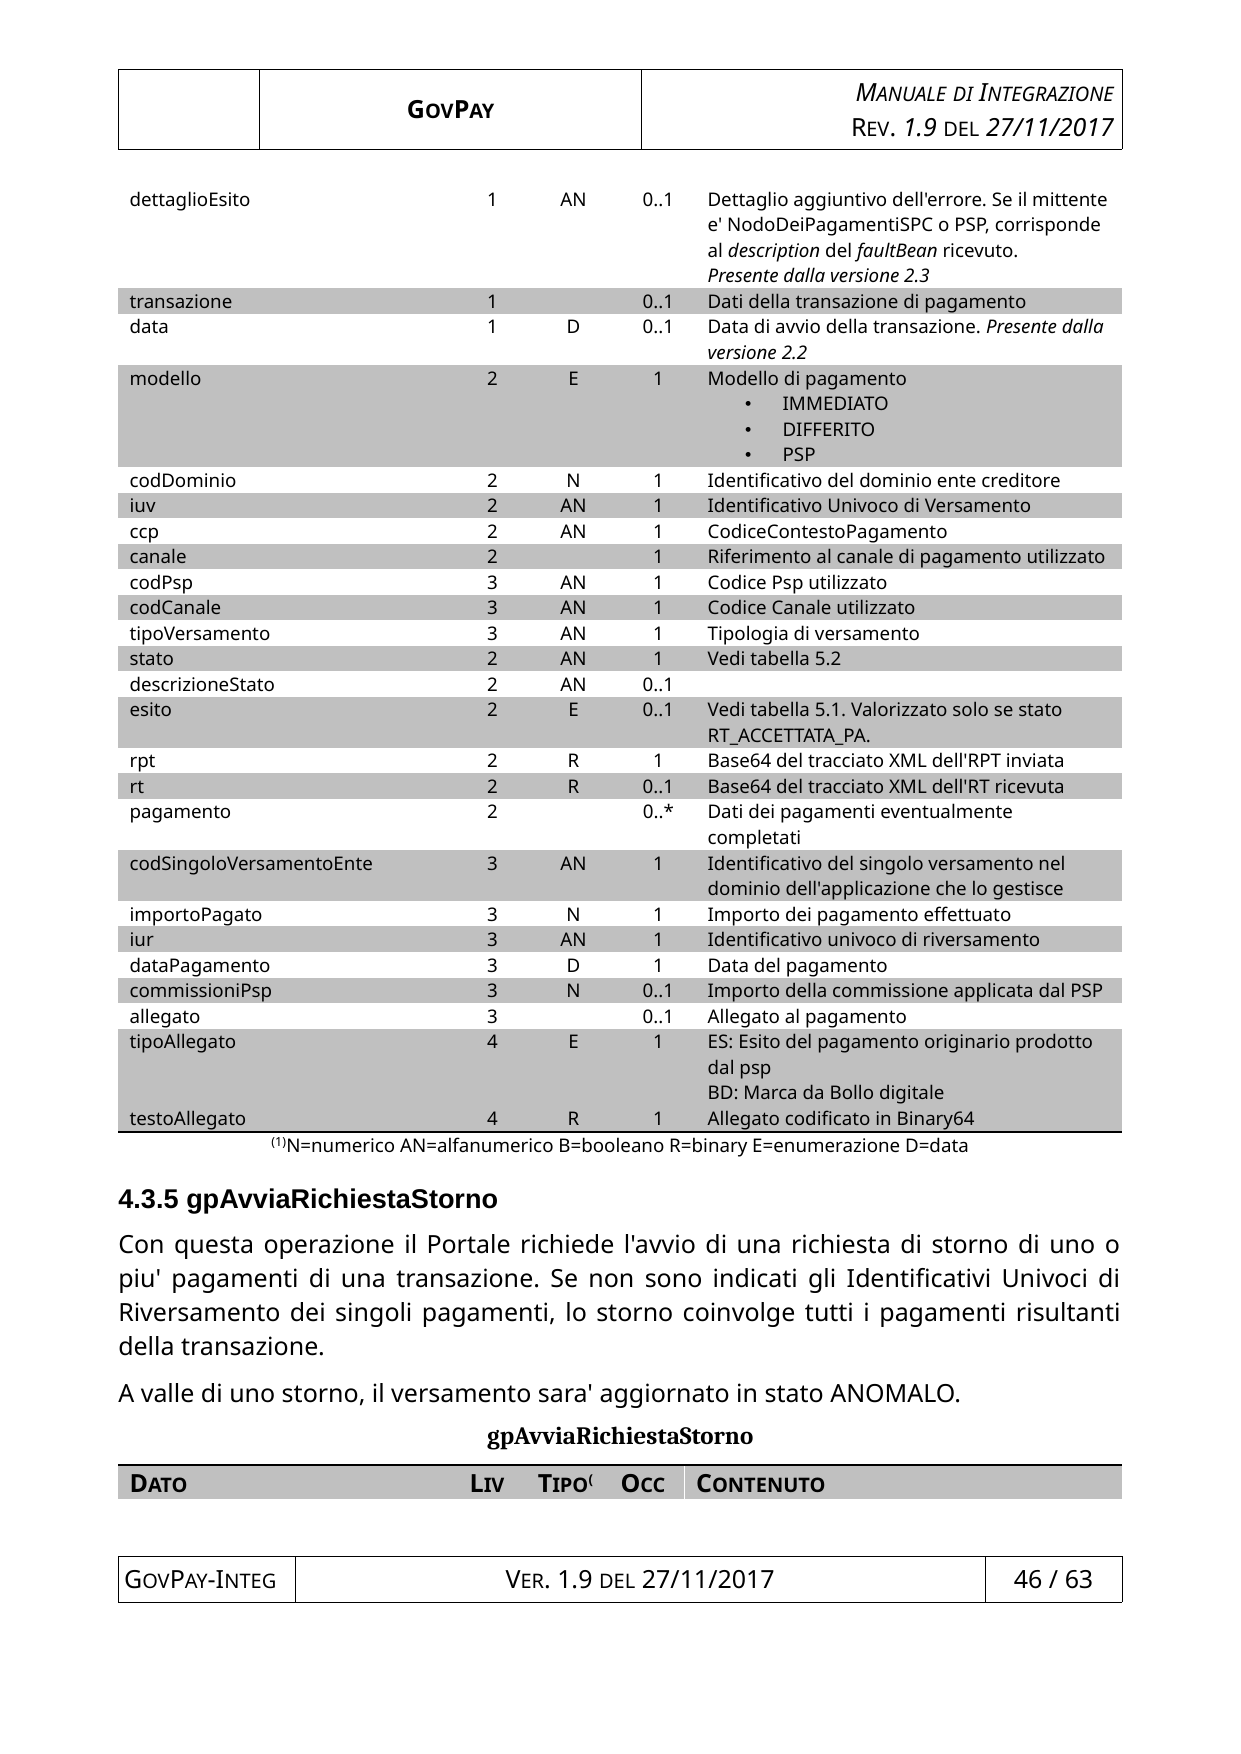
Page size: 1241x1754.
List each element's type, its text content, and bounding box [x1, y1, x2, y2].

table_cell N [526, 978, 620, 1003]
table_cell AN [526, 595, 620, 620]
table_cell dettaglioEsito [118, 186, 458, 288]
table_cell codPsp [118, 569, 458, 594]
table_cell [526, 288, 620, 314]
table_cell 0..1 [620, 671, 696, 697]
table_cell 1 [620, 926, 696, 952]
table_cell pagamento [118, 799, 458, 850]
table_cell testoAllegato [118, 1105, 458, 1131]
table_cell Liv [458, 1466, 526, 1499]
table_cell 0..1 [620, 773, 696, 799]
table_cell 1 [620, 595, 696, 620]
text (1)N=numerico AN=alfanumerico B=booleano R=binary E=enumerazione D=data [118, 1133, 1122, 1158]
table_cell Base64 del tracciato XML dell'RT ricevuta [696, 773, 1122, 799]
table_cell E [526, 697, 620, 748]
table_cell 3 [458, 850, 526, 901]
table_cell codDominio [118, 467, 458, 492]
table_cell 0..1 [620, 697, 696, 748]
table_cell D [526, 952, 620, 977]
table_cell Tipo( [526, 1466, 609, 1499]
table_cell tipoVersamento [118, 620, 458, 646]
table_cell 1 [620, 646, 696, 671]
table_cell ES: Esito del pagamento originario prodotto dal psp BD: Marca da Bollo digitale [696, 1029, 1122, 1105]
table_cell 1 [458, 186, 526, 288]
table_cell Dati dei pagamenti eventualmente completati [696, 799, 1122, 850]
table_cell 3 [458, 1003, 526, 1028]
table_cell codSingoloVersamentoEnte [118, 850, 458, 901]
table_cell Dati della transazione di pagamento [696, 288, 1122, 314]
table_cell transazione [118, 288, 458, 314]
table_cell CodiceContestoPagamento [696, 518, 1122, 543]
table_cell AN [526, 518, 620, 543]
table_cell Importo dei pagamento effettuato [696, 901, 1122, 926]
table_cell Codice Canale utilizzato [696, 595, 1122, 620]
table_cell 2 [458, 518, 526, 543]
table_cell Occ [609, 1466, 684, 1499]
table_cell Tipologia di versamento [696, 620, 1122, 646]
table_cell R [526, 773, 620, 799]
table_cell 1 [620, 518, 696, 543]
table_cell Vedi tabella 5.1. Valorizzato solo se stato RT_ACCETTATA_PA. [696, 697, 1122, 748]
table_cell rpt [118, 748, 458, 773]
table_cell 3 [458, 620, 526, 646]
table_cell 1 [620, 620, 696, 646]
table_cell E [526, 1029, 620, 1105]
table_cell 1 [620, 1105, 696, 1131]
table_cell 1 [458, 314, 526, 365]
text Con questa operazione il Portale richiede l'avvio di una richiesta di storno di uno o piu' pagamenti di una transazione. Se non sono indicati gli Identificativi Univoci di Riversamento dei singoli pagamenti, lo storno coinvolge tutti i pagamenti risultanti della transazione. [118, 1227, 1122, 1363]
table_cell 1 [620, 850, 696, 901]
table_cell canale [118, 544, 458, 569]
text A valle di uno storno, il versamento sara' aggiornato in stato ANOMALO. [118, 1376, 1122, 1410]
table_cell allegato [118, 1003, 458, 1028]
table_cell 3 [458, 978, 526, 1003]
table_cell 2 [458, 467, 526, 492]
table_cell 3 [458, 569, 526, 594]
table_cell 1 [620, 901, 696, 926]
table_cell 0..1 [620, 314, 696, 365]
table_cell 2 [458, 365, 526, 467]
table_cell 4 [458, 1029, 526, 1105]
table_cell [696, 671, 1122, 697]
table_cell Identificativo univoco di riversamento [696, 926, 1122, 952]
table_cell data [118, 314, 458, 365]
table_cell 1 [620, 467, 696, 492]
table_cell 1 [620, 569, 696, 594]
table_cell Data di avvio della transazione. Presente dalla versione 2.2 [696, 314, 1122, 365]
table_cell esito [118, 697, 458, 748]
table_cell 4 [458, 1105, 526, 1131]
table_cell 1 [620, 952, 696, 977]
table_cell Data del pagamento [696, 952, 1122, 977]
table_cell 2 [458, 493, 526, 518]
table_cell 3 [458, 926, 526, 952]
table_cell AN [526, 850, 620, 901]
table_cell importoPagato [118, 901, 458, 926]
table_cell R [526, 1105, 620, 1131]
table_cell Identificativo del dominio ente creditore [696, 467, 1122, 492]
table_cell commissioniPsp [118, 978, 458, 1003]
table_cell AN [526, 620, 620, 646]
table_cell codCanale [118, 595, 458, 620]
table_cell rt [118, 773, 458, 799]
table_cell AN [526, 671, 620, 697]
table_cell AN [526, 186, 620, 288]
table_cell modello [118, 365, 458, 467]
table_cell Identificativo Univoco di Versamento [696, 493, 1122, 518]
table_cell 1 [620, 1029, 696, 1105]
table_cell 1 [620, 544, 696, 569]
table_cell 0..1 [620, 186, 696, 288]
table_cell 2 [458, 671, 526, 697]
table_cell Base64 del tracciato XML dell'RPT inviata [696, 748, 1122, 773]
table_cell Riferimento al canale di pagamento utilizzato [696, 544, 1122, 569]
table_cell Contenuto [685, 1466, 1122, 1499]
table_cell R [526, 748, 620, 773]
table_cell 2 [458, 646, 526, 671]
table_cell N [526, 901, 620, 926]
table_header gpAvviaRichiestaStorno [118, 1422, 1122, 1463]
table_cell Allegato al pagamento [696, 1003, 1122, 1028]
table_cell 3 [458, 901, 526, 926]
table_cell iur [118, 926, 458, 952]
table_cell 2 [458, 544, 526, 569]
table_cell Modello di pagamento IMMEDIATO DIFFERITO PSP [696, 365, 1122, 467]
table_cell 0..1 [620, 288, 696, 314]
table_cell [526, 1003, 620, 1028]
table_cell 3 [458, 595, 526, 620]
table_cell tipoAllegato [118, 1029, 458, 1105]
table_cell stato [118, 646, 458, 671]
table_cell Allegato codificato in Binary64 [696, 1105, 1122, 1131]
table_cell [526, 799, 620, 850]
table_cell 1 [620, 493, 696, 518]
table_cell iuv [118, 493, 458, 518]
table_cell 1 [620, 748, 696, 773]
table_cell 2 [458, 748, 526, 773]
table_cell dataPagamento [118, 952, 458, 977]
table_cell ccp [118, 518, 458, 543]
table_cell 3 [458, 952, 526, 977]
table_cell Vedi tabella 5.2 [696, 646, 1122, 671]
table_cell 2 [458, 697, 526, 748]
table_cell Dettaglio aggiuntivo dell'errore. Se il mittente e' NodoDeiPagamentiSPC o PSP, corrisponde al description del faultBean ricevuto. Presente dalla versione 2.3 [696, 186, 1122, 288]
table_cell 0..* [620, 799, 696, 850]
table_cell 2 [458, 799, 526, 850]
table_cell 0..1 [620, 1003, 696, 1028]
subtitle gpAvviaRichiestaStorno [118, 1183, 1122, 1214]
table_cell descrizioneStato [118, 671, 458, 697]
table_cell AN [526, 493, 620, 518]
table_cell Importo della commissione applicata dal PSP [696, 978, 1122, 1003]
table_cell D [526, 314, 620, 365]
table_cell [526, 544, 620, 569]
table_cell N [526, 467, 620, 492]
table_cell Dato [118, 1466, 458, 1499]
table_cell 2 [458, 773, 526, 799]
table_cell 1 [458, 288, 526, 314]
table_cell E [526, 365, 620, 467]
table_cell Identificativo del singolo versamento nel dominio dell'applicazione che lo gestisce [696, 850, 1122, 901]
table_cell AN [526, 646, 620, 671]
table_cell AN [526, 926, 620, 952]
table_cell 1 [620, 365, 696, 467]
table_cell AN [526, 569, 620, 594]
table_cell 0..1 [620, 978, 696, 1003]
table_cell Codice Psp utilizzato [696, 569, 1122, 594]
